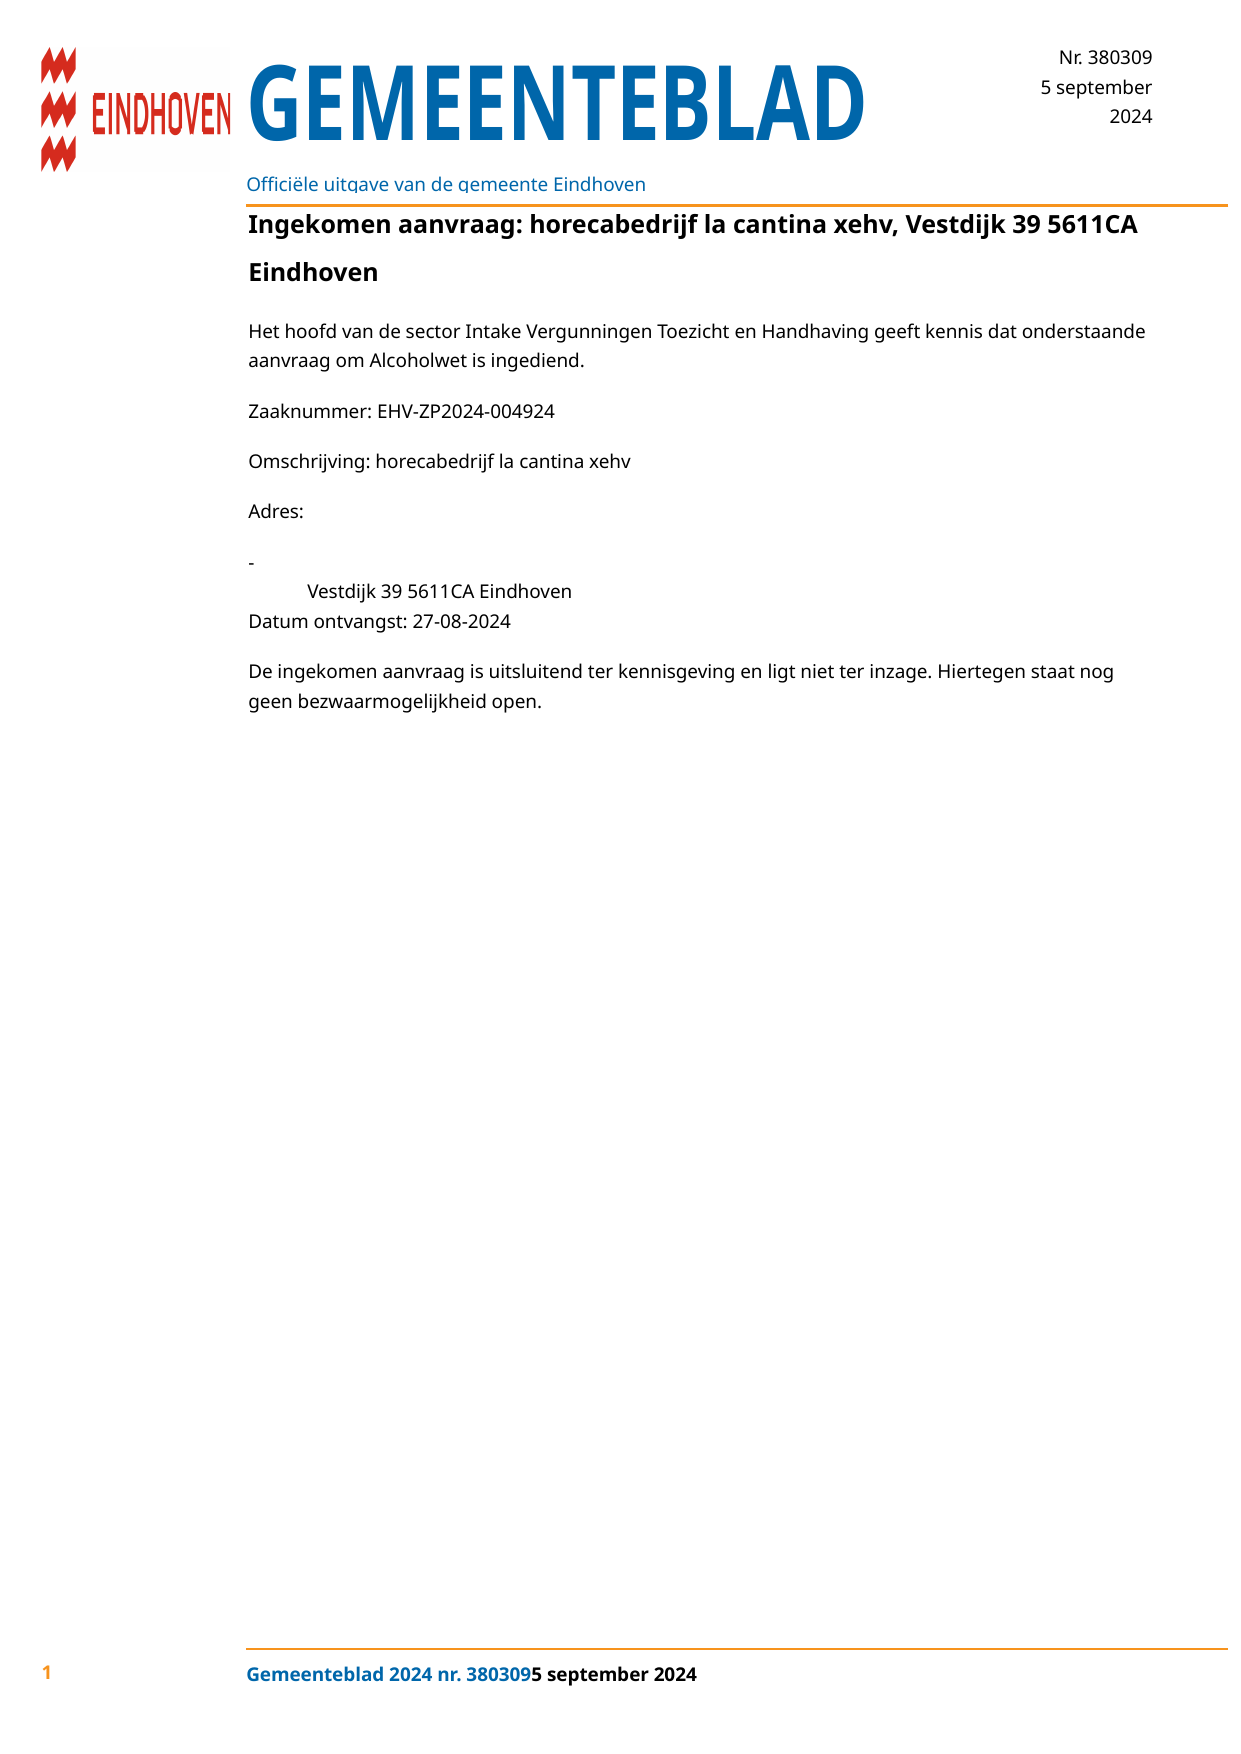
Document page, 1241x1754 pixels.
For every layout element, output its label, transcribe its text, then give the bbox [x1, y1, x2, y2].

text De ingekomen aanvraag is uitsluitend ter kennisgeving en ligt niet ter inzage. Hiertegen staat nog geen bezwaarmogelijkheid open. [248, 659, 1152, 714]
text Adres: [248, 499, 1152, 524]
text Omschrijving: horecabedrijf la cantina xehv [248, 448, 1152, 474]
list Vestdijk 39 5611CA Eindhoven [248, 579, 1152, 604]
text Ingekomen aanvraag: horecabedrijf la cantina xehv, Vestdijk 39 5611CA Eindhoven [248, 207, 1152, 288]
text Zaaknummer: EHV-ZP2024-004924 [248, 398, 1152, 424]
picture [41, 47, 231, 172]
text Het hoofd van de sector Intake Vergunningen Toezicht en Handhaving geeft kennis dat onderstaande aanvraag om Alcoholwet is ingediend. [248, 318, 1152, 373]
text Datum ontvangst: 27-08-2024 [248, 608, 1152, 634]
